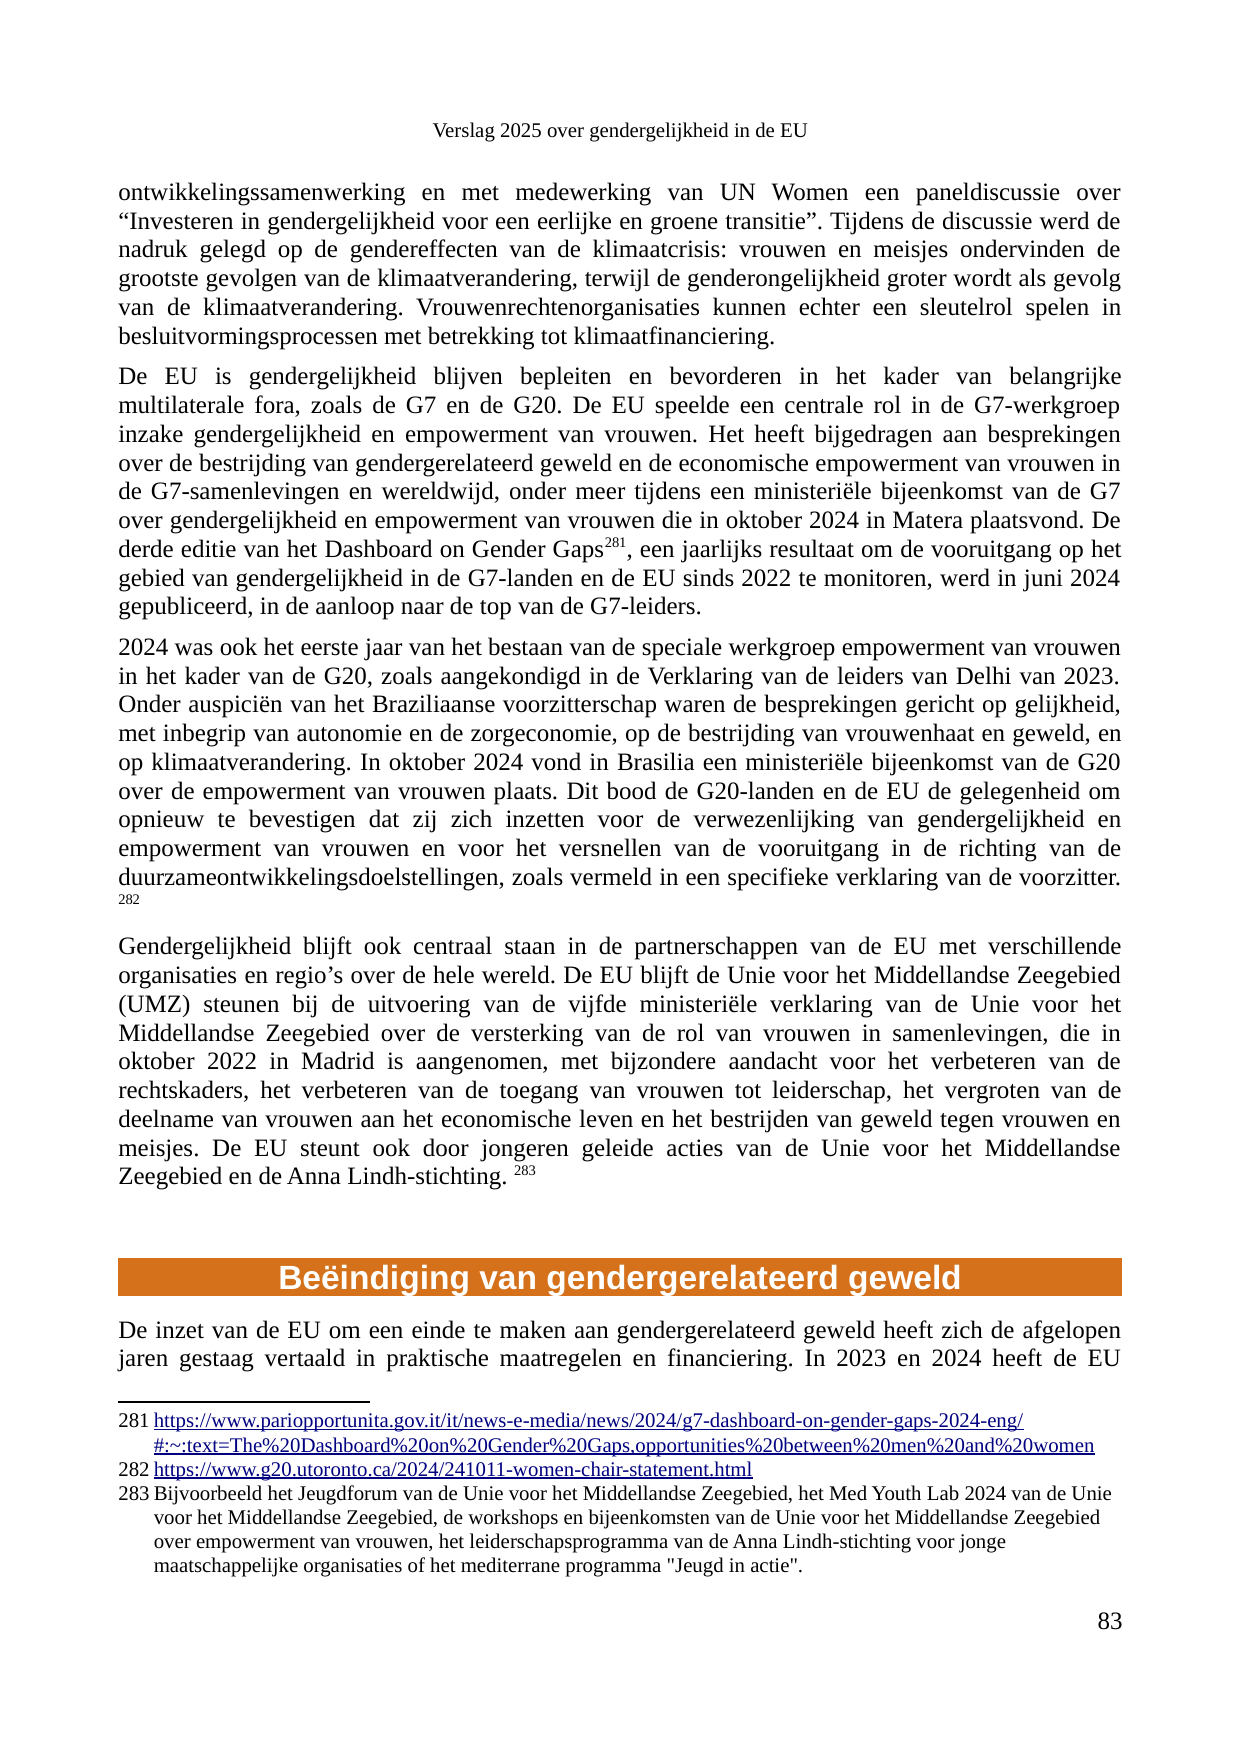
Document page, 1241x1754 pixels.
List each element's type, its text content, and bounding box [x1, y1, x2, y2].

text 2024 was ook het eerste jaar van het bestaan van de speciale werkgroep empowerment van vrouwen in het kader van de G20, zoals aangekondigd in de Verklaring van de leiders van Delhi van 2023. Onder auspiciën van het Braziliaanse voorzitterschap waren de besprekingen gericht op gelijkheid, met inbegrip van autonomie en de zorgeconomie, op de bestrijding van vrouwenhaat en geweld, en op klimaatverandering. In oktober 2024 vond in Brasilia een ministeriële bijeenkomst van de G20 over de empowerment van vrouwen plaats. Dit bood de G20-landen en de EU de gelegenheid om opnieuw te bevestigen dat zij zich inzetten voor de verwezenlijking van gendergelijkheid en empowerment van vrouwen en voor het versnellen van de vooruitgang in de richting van de duurzameontwikkelingsdoelstellingen, zoals vermeld in een specifieke verklaring van de voorzitter. [118, 632, 1122, 919]
text Bijvoorbeeld het Jeugdforum van de Unie voor het Middellandse Zeegebied, het Med Youth Lab 2024 van de Unie voor het Middellandse Zeegebied, de workshops en bijeenkomsten van de Unie voor het Middellandse Zeegebied over empowerment van vrouwen, het leiderschapsprogramma van de Anna Lindh-stichting voor jonge maatschappelijke organisaties of het mediterrane programma "Jeugd in actie". [118, 1481, 1122, 1577]
text https://www.g20.utoronto.ca/2024/241011-women-chair-statement.html [118, 1457, 1122, 1481]
text De inzet van de EU om een einde te maken aan gendergerelateerd geweld heeft zich de afgelopen jaren gestaag vertaald in praktische maatregelen en financiering. In 2023 en 2024 heeft de EU [118, 1315, 1122, 1372]
subtitle Beëindiging van gendergerelateerd geweld [118, 1258, 1122, 1296]
text https://www.pariopportunita.gov.it/it/news-e-media/news/2024/g7-dashboard-on-gender-gaps-2024-eng/#:~:text=The%20Dashboard%20on%20Gender%20Gaps,opportunities%20between%20men%20and%20women [118, 1408, 1122, 1457]
text Gendergelijkheid blijft ook centraal staan in de partnerschappen van de EU met verschillende organisaties en regio’s over de hele wereld. De EU blijft de Unie voor het Middellandse Zeegebied (UMZ) steunen bij de uitvoering van de vijfde ministeriële verklaring van de Unie voor het Middellandse Zeegebied over de versterking van de rol van vrouwen in samenlevingen, die in oktober 2022 in Madrid is aangenomen, met bijzondere aandacht voor het verbeteren van de rechtskaders, het verbeteren van de toegang van vrouwen tot leiderschap, het vergroten van de deelname van vrouwen aan het economische leven en het bestrijden van geweld tegen vrouwen en meisjes. De EU steunt ook door jongeren geleide acties van de Unie voor het Middellandse Zeegebied en de Anna Lindh-stichting. [118, 931, 1122, 1190]
text De EU is gendergelijkheid blijven bepleiten en bevorderen in het kader van belangrijke multilaterale fora, zoals de G7 en de G20. De EU speelde een centrale rol in de G7-werkgroep inzake gendergelijkheid en empowerment van vrouwen. Het heeft bijgedragen aan besprekingen over de bestrijding van gendergerelateerd geweld en de economische empowerment van vrouwen in de G7-samenlevingen en wereldwijd, onder meer tijdens een ministeriële bijeenkomst van de G7 over gendergelijkheid en empowerment van vrouwen die in oktober 2024 in Matera plaatsvond. De derde editie van het Dashboard on Gender Gaps, een jaarlijks resultaat om de vooruitgang op het gebied van gendergelijkheid in de G7-landen en de EU sinds 2022 te monitoren, werd in juni 2024 gepubliceerd, in de aanloop naar de top van de G7-leiders. [118, 361, 1122, 620]
text ontwikkelingssamenwerking en met medewerking van UN Women een paneldiscussie over “Investeren in gendergelijkheid voor een eerlijke en groene transitie”. Tijdens de discussie werd de nadruk gelegd op de gendereffecten van de klimaatcrisis: vrouwen en meisjes ondervinden de grootste gevolgen van de klimaatverandering, terwijl de genderongelijkheid groter wordt als gevolg van de klimaatverandering. Vrouwenrechtenorganisaties kunnen echter een sleutelrol spelen in besluitvormingsprocessen met betrekking tot klimaatfinanciering. [118, 177, 1122, 349]
